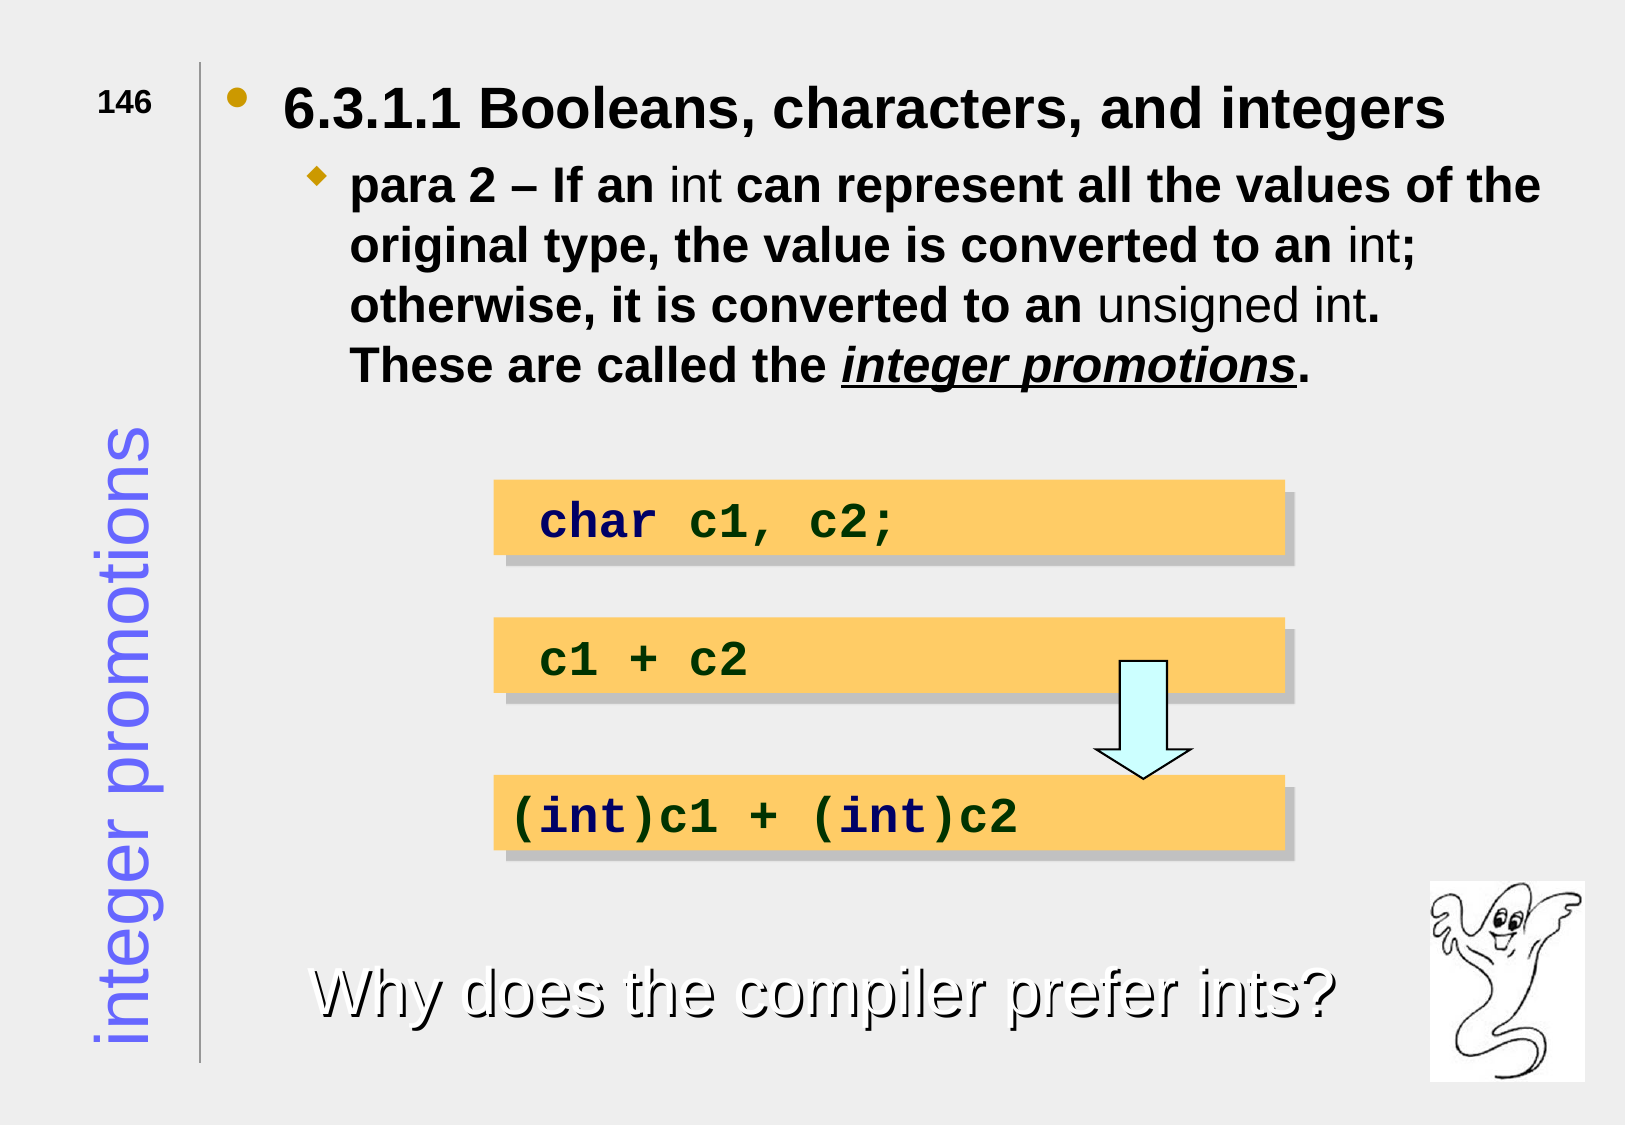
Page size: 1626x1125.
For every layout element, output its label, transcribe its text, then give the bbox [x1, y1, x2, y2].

title integer promotions [50, 187, 188, 1063]
text_box c1 + c2 [493, 617, 1286, 693]
picture [1430, 881, 1585, 1083]
text_box Why does the compiler prefer ints? [292, 939, 1392, 1036]
text_box [1096, 660, 1191, 779]
list 6.3.1.1 Booleans, characters, and integers para 2 – If an int can represent all the values of the original type, the value is converted to an int; otherwise, it is converted to an unsigned int. These are called the integer promotions. [212, 62, 1593, 1063]
text_box char c1, c2; [493, 479, 1286, 556]
text_box (int)c1 + (int)c2 [493, 774, 1286, 851]
